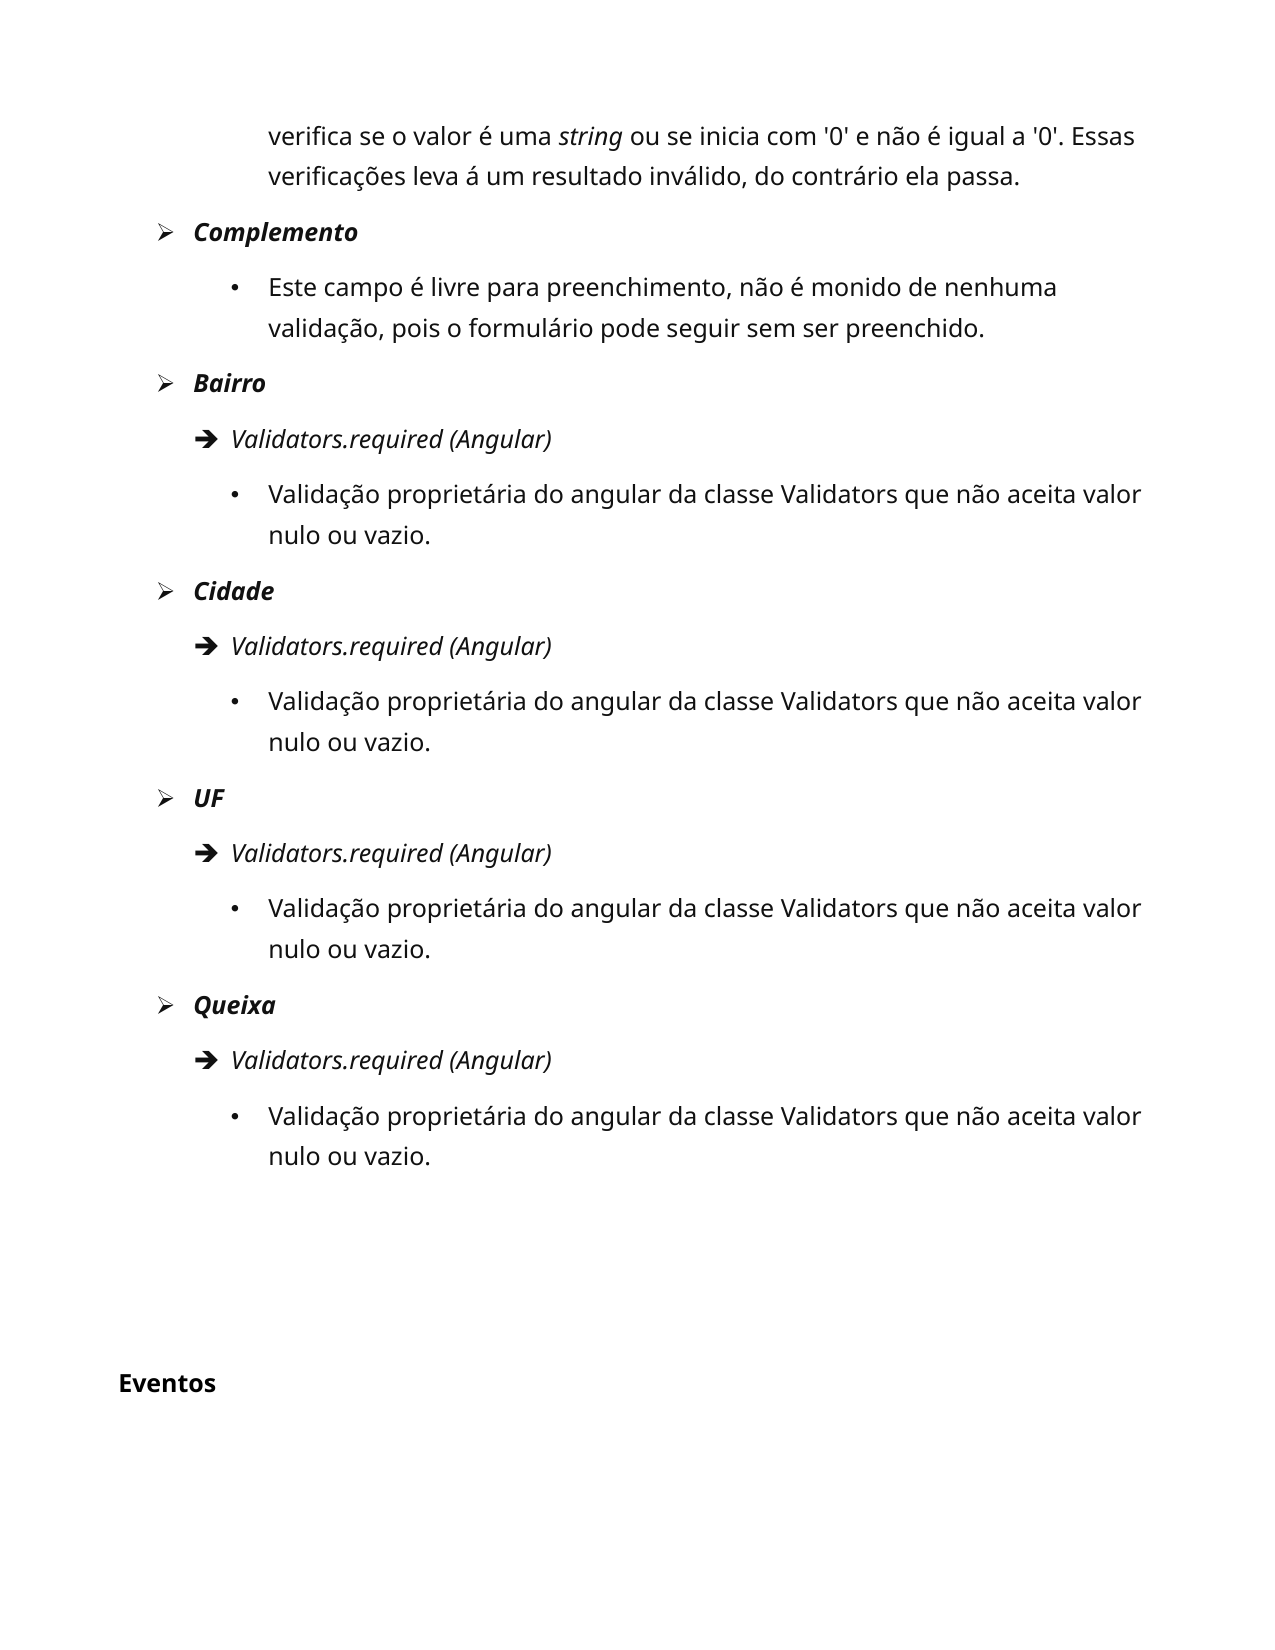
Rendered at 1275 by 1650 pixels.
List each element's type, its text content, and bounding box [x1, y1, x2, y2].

list Queixa [156, 987, 1157, 1021]
list Validação proprietária do angular da classe Validators que não aceita valor nulo ou vazio. [231, 891, 1157, 966]
list verifica se o valor é uma string ou se inicia com '0' e não é igual a '0'. Essas verificações leva á um resultado inválido, do contrário ela passa. [231, 118, 1157, 193]
list Validação proprietária do angular da classe Validators que não aceita valor nulo ou vazio. [231, 477, 1157, 552]
list Validação proprietária do angular da classe Validators que não aceita valor nulo ou vazio. [231, 684, 1157, 759]
list Complemento [156, 214, 1157, 248]
list Validators.required (Angular) [193, 1043, 1157, 1077]
list Bairro [156, 366, 1157, 400]
list Este campo é livre para preenchimento, não é monido de nenhuma validação, pois o formulário pode seguir sem ser preenchido. [231, 270, 1157, 345]
list Validators.required (Angular) [193, 421, 1157, 456]
list Cidade [156, 573, 1157, 607]
list UF [156, 780, 1157, 814]
subtitle Eventos [118, 1365, 1157, 1399]
list Validação proprietária do angular da classe Validators que não aceita valor nulo ou vazio. [231, 1098, 1157, 1173]
list Validators.required (Angular) [193, 836, 1157, 870]
list Validators.required (Angular) [193, 628, 1157, 663]
